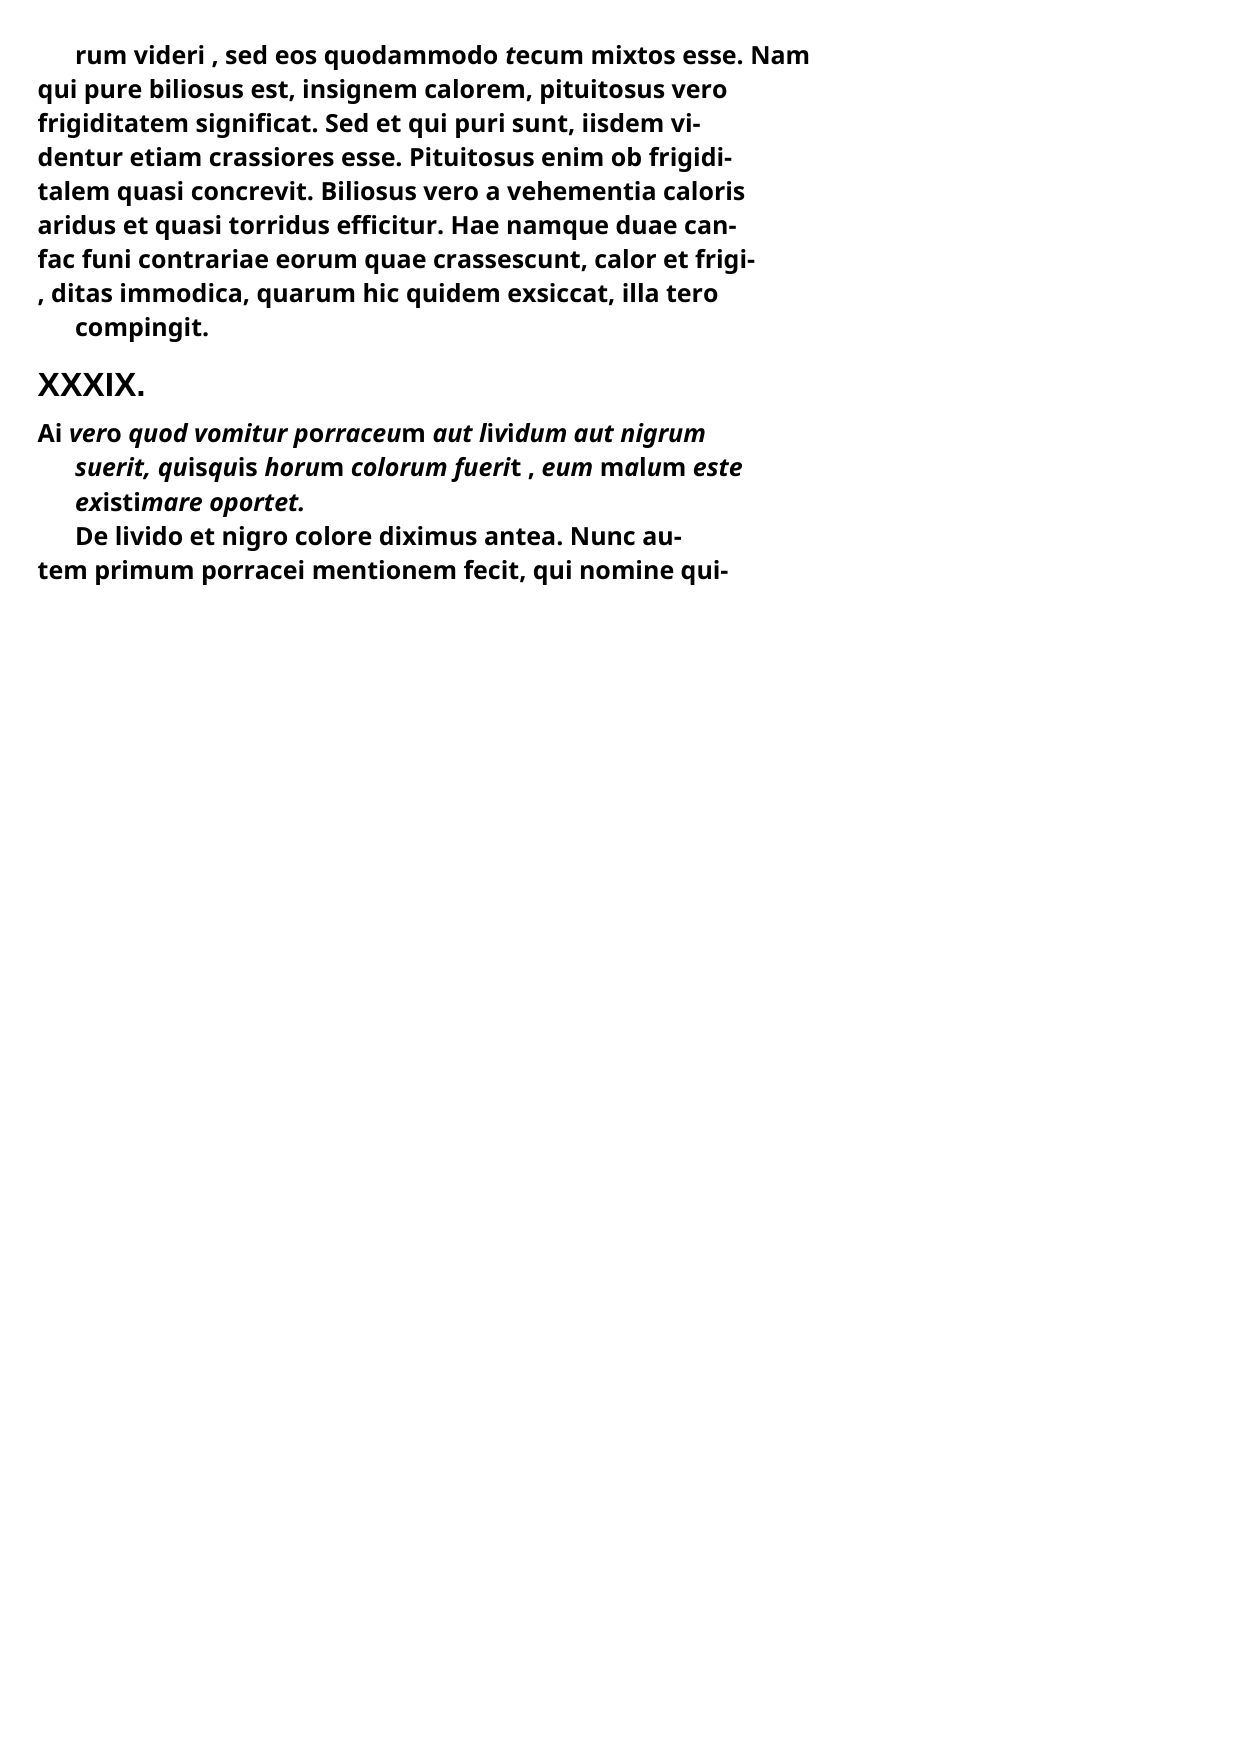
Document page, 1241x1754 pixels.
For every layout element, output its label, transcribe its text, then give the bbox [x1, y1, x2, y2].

text De livido et nigro colore diximus antea. Nunc au- tem primum porracei mentionem fecit, qui nomine qui- [37, 518, 1203, 586]
text Ai vero quod vomitur porraceum aut lividum aut nigrum suerit, quisquis horum colorum fuerit , eum malum este existimare oportet. [37, 416, 1203, 518]
text compingit. [37, 310, 1203, 344]
text rum videri , sed eos quodammodo tecum mixtos esse. Nam qui pure biliosus est, insignem calorem, pituitosus vero frigiditatem significat. Sed et qui puri sunt, iisdem vi- dentur etiam crassiores esse. Pituitosus enim ob frigidi- talem quasi concrevit. Biliosus vero a vehementia caloris aridus et quasi torridus efficitur. Hae namque duae can- fac funi contrariae eorum quae crassescunt, calor et frigi- , ditas immodica, quarum hic quidem exsiccat, illa tero [37, 37, 1203, 310]
subtitle XXXIX. [37, 365, 1203, 403]
